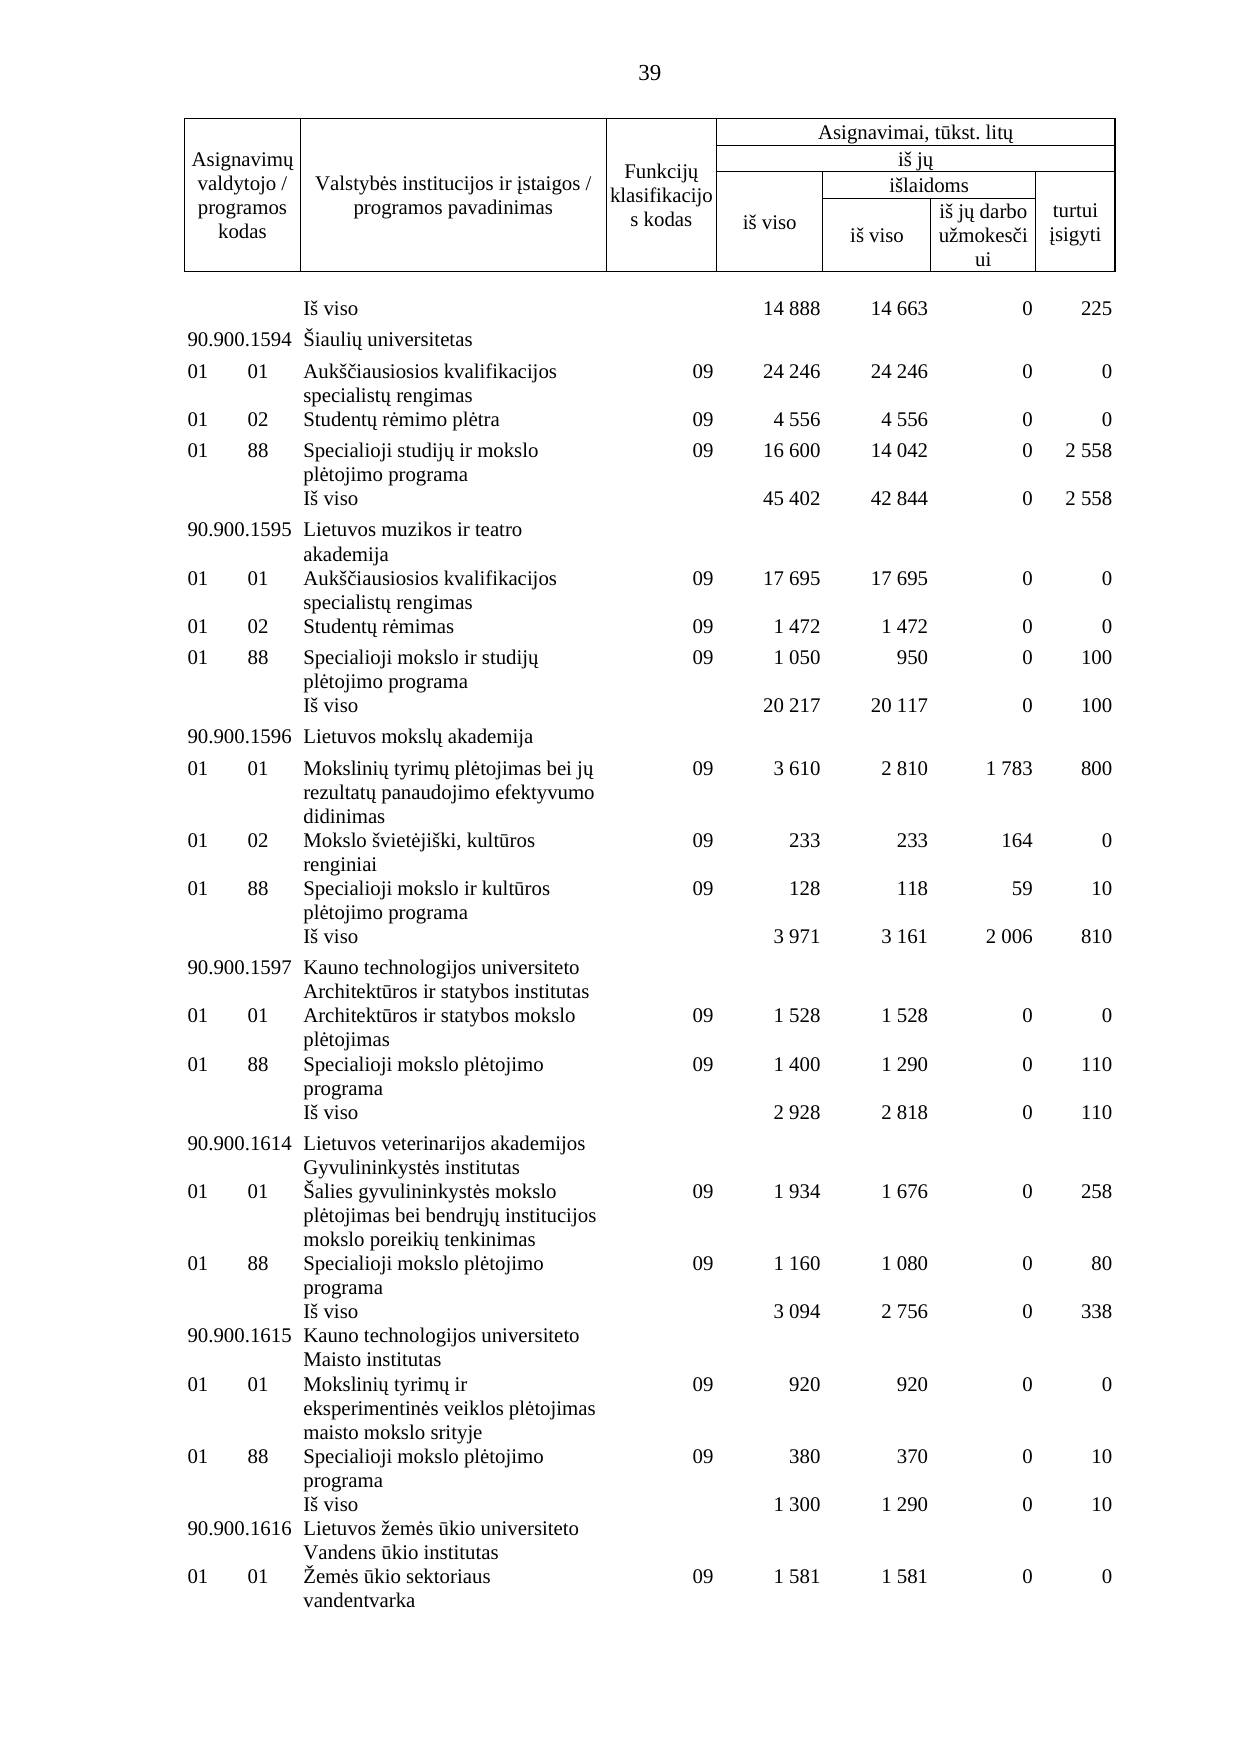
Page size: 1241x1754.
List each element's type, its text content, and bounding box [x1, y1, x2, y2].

table_cell 88 [245, 1051, 300, 1099]
table_cell [1035, 724, 1115, 756]
table_cell 09 [606, 1564, 716, 1612]
table_cell 1 290 [823, 1492, 931, 1516]
table_cell [184, 1100, 244, 1131]
table_cell 09 [606, 566, 716, 614]
table_cell 1 290 [823, 1051, 931, 1099]
table_cell 01 [245, 1179, 300, 1251]
table_cell 09 [606, 645, 716, 693]
table_cell iš jų [717, 146, 1114, 171]
table_cell [823, 955, 931, 1003]
table_cell [606, 1299, 716, 1323]
table_cell [1035, 1323, 1115, 1371]
table_cell 90.900.1615 [184, 1323, 300, 1371]
table_cell Iš viso [300, 296, 606, 327]
table_cell 950 [823, 645, 931, 693]
table_cell Iš viso [300, 693, 606, 724]
table_cell 01 [245, 1371, 300, 1444]
table_cell iš viso [823, 199, 930, 271]
table_cell 0 [931, 1003, 1035, 1051]
table_cell [606, 1323, 716, 1371]
table_cell [606, 486, 716, 517]
table_cell [606, 296, 716, 327]
table_cell 09 [606, 876, 716, 924]
table_cell Lietuvos muzikos ir teatro akademija [300, 518, 606, 566]
table_cell [823, 724, 931, 756]
table_cell Mokslinių tyrimų ir eksperimentinės veiklos plėtojimas maisto mokslo srityje [300, 1371, 606, 1444]
table_cell [606, 693, 716, 724]
table_cell 90.900.1616 [184, 1516, 300, 1564]
table_cell turtui įsigyti [1036, 172, 1114, 271]
table_cell 0 [931, 693, 1035, 724]
table_cell [184, 1299, 244, 1323]
table_cell iš viso [717, 172, 822, 271]
table_cell 258 [1035, 1179, 1115, 1251]
table_cell 0 [931, 645, 1035, 693]
table_cell 0 [931, 1179, 1035, 1251]
table_cell 338 [1035, 1299, 1115, 1323]
table_cell 09 [606, 1444, 716, 1492]
table_cell 80 [1035, 1251, 1115, 1299]
table_cell 0 [931, 1564, 1035, 1612]
table_cell iš jų darbo užmokesčiui [931, 199, 1035, 271]
table_cell [184, 924, 244, 955]
table_cell 01 [245, 1003, 300, 1051]
table_cell 1 160 [716, 1251, 823, 1299]
table_cell 02 [245, 614, 300, 645]
table_cell Specialioji studijų ir mokslo plėtojimo programa [300, 438, 606, 486]
table_cell 920 [716, 1371, 823, 1444]
table_cell 0 [931, 1492, 1035, 1516]
table_cell [184, 1492, 244, 1516]
table_cell [245, 1299, 300, 1323]
table_cell 01 [245, 359, 300, 407]
table_cell [1035, 1516, 1115, 1564]
table_cell 920 [823, 1371, 931, 1444]
table_cell Mokslo švietėjiški, kultūros renginiai [300, 828, 606, 876]
table_cell [606, 924, 716, 955]
table_cell [245, 693, 300, 724]
table_cell 0 [931, 1371, 1035, 1444]
table_cell [1035, 1131, 1115, 1179]
table_cell [245, 486, 300, 517]
table_cell 233 [823, 828, 931, 876]
table_cell 10 [1035, 1444, 1115, 1492]
table_cell 09 [606, 1371, 716, 1444]
table_cell 0 [931, 486, 1035, 517]
table_cell Aukščiausiosios kvalifikacijos specialistų rengimas [300, 566, 606, 614]
table_cell 45 402 [716, 486, 823, 517]
table_cell [606, 1492, 716, 1516]
table_cell 4 556 [823, 407, 931, 438]
table_cell [716, 328, 823, 359]
table_cell 0 [931, 359, 1035, 407]
table_cell [931, 1131, 1035, 1179]
table_cell 100 [1035, 693, 1115, 724]
table_cell 2 818 [823, 1100, 931, 1131]
table_cell 0 [931, 1051, 1035, 1099]
table_cell 02 [245, 407, 300, 438]
table_cell 118 [823, 876, 931, 924]
table_cell [716, 1323, 823, 1371]
table_cell [245, 1100, 300, 1131]
table_header Asignavimai, tūkst. litų [717, 119, 1114, 145]
table_cell 90.900.1595 [184, 518, 300, 566]
table_cell Iš viso [300, 1100, 606, 1131]
table_header Asignavimų valdytojo / programos kodas [185, 119, 300, 271]
table_cell 128 [716, 876, 823, 924]
table_cell Iš viso [300, 486, 606, 517]
table_cell 90.900.1614 [184, 1131, 300, 1179]
table_cell 110 [1035, 1051, 1115, 1099]
table_cell 4 556 [716, 407, 823, 438]
table_cell 01 [184, 1564, 244, 1612]
table_cell [823, 1323, 931, 1371]
table_cell 20 117 [823, 693, 931, 724]
table_cell Studentų rėmimo plėtra [300, 407, 606, 438]
table_cell 1 400 [716, 1051, 823, 1099]
table_cell 24 246 [823, 359, 931, 407]
table_cell 09 [606, 614, 716, 645]
table_cell Specialioji mokslo ir studijų plėtojimo programa [300, 645, 606, 693]
table_cell 2 928 [716, 1100, 823, 1131]
table_cell [716, 955, 823, 1003]
table_cell 01 [184, 1251, 244, 1299]
table_cell 3 971 [716, 924, 823, 955]
table_cell [716, 518, 823, 566]
table_cell [931, 1323, 1035, 1371]
table_cell [823, 1516, 931, 1564]
table_cell 1 676 [823, 1179, 931, 1251]
table_cell [184, 272, 1115, 296]
table_cell 20 217 [716, 693, 823, 724]
table_cell 14 888 [716, 296, 823, 327]
table_cell 17 695 [823, 566, 931, 614]
table_cell 0 [1035, 828, 1115, 876]
table_cell 42 844 [823, 486, 931, 517]
table_cell išlaidoms [823, 172, 1035, 198]
table_cell 01 [184, 614, 244, 645]
table_cell 10 [1035, 1492, 1115, 1516]
table_cell 0 [931, 566, 1035, 614]
table_cell 3 094 [716, 1299, 823, 1323]
table_cell 01 [245, 566, 300, 614]
table_cell Specialioji mokslo plėtojimo programa [300, 1444, 606, 1492]
table_cell Aukščiausiosios kvalifikacijos specialistų rengimas [300, 359, 606, 407]
table_cell [606, 1131, 716, 1179]
table_cell 01 [184, 756, 244, 828]
table_cell [716, 1131, 823, 1179]
table_cell Lietuvos mokslų akademija [300, 724, 606, 756]
table_cell 810 [1035, 924, 1115, 955]
table_cell 110 [1035, 1100, 1115, 1131]
table_cell [1035, 518, 1115, 566]
table_cell 88 [245, 645, 300, 693]
table_cell [931, 724, 1035, 756]
table_cell 90.900.1597 [184, 955, 300, 1003]
table_cell 09 [606, 1179, 716, 1251]
table_cell [931, 1516, 1035, 1564]
table_cell [184, 486, 244, 517]
table_cell Šiaulių universitetas [300, 328, 606, 359]
table_cell 09 [606, 1051, 716, 1099]
table_cell Architektūros ir statybos mokslo plėtojimas [300, 1003, 606, 1051]
table_cell 0 [931, 407, 1035, 438]
table_cell 1 581 [716, 1564, 823, 1612]
table_cell [1035, 955, 1115, 1003]
table_cell 370 [823, 1444, 931, 1492]
table_cell Iš viso [300, 924, 606, 955]
table_cell 09 [606, 359, 716, 407]
table_cell 01 [184, 1003, 244, 1051]
table_cell [245, 296, 300, 327]
table_cell [184, 693, 244, 724]
table_cell Studentų rėmimas [300, 614, 606, 645]
table_cell 800 [1035, 756, 1115, 828]
table_cell 0 [931, 296, 1035, 327]
table_cell [184, 296, 244, 327]
table_cell 09 [606, 756, 716, 828]
table_cell 0 [931, 1444, 1035, 1492]
table_cell 01 [184, 645, 244, 693]
table_cell [606, 1516, 716, 1564]
table_cell 14 663 [823, 296, 931, 327]
table_cell 01 [184, 1444, 244, 1492]
table_cell 164 [931, 828, 1035, 876]
table_cell 90.900.1596 [184, 724, 300, 756]
table_cell 01 [184, 876, 244, 924]
table_cell Specialioji mokslo plėtojimo programa [300, 1251, 606, 1299]
table_cell 0 [931, 1299, 1035, 1323]
table_cell 01 [184, 828, 244, 876]
table_cell 0 [1035, 1371, 1115, 1444]
table_cell Žemės ūkio sektoriaus vandentvarka [300, 1564, 606, 1612]
table_cell Specialioji mokslo plėtojimo programa [300, 1051, 606, 1099]
table_cell 90.900.1594 [184, 328, 300, 359]
table_cell [716, 724, 823, 756]
table_cell [606, 1100, 716, 1131]
table_cell 0 [1035, 566, 1115, 614]
table_cell 1 581 [823, 1564, 931, 1612]
table_cell 01 [184, 1371, 244, 1444]
table_cell 01 [184, 1051, 244, 1099]
table_cell [1035, 328, 1115, 359]
table_cell Kauno technologijos universiteto Architektūros ir statybos institutas [300, 955, 606, 1003]
table_cell 01 [245, 1564, 300, 1612]
table_cell 59 [931, 876, 1035, 924]
table_cell Iš viso [300, 1492, 606, 1516]
table_cell 0 [1035, 359, 1115, 407]
table_cell [823, 328, 931, 359]
table_cell 2 558 [1035, 438, 1115, 486]
table_cell 88 [245, 1444, 300, 1492]
table_cell 09 [606, 438, 716, 486]
table_cell 10 [1035, 876, 1115, 924]
table_cell 88 [245, 876, 300, 924]
table_cell 1 528 [823, 1003, 931, 1051]
table_cell 14 042 [823, 438, 931, 486]
table_cell [931, 955, 1035, 1003]
table_cell 01 [184, 1179, 244, 1251]
table_cell Lietuvos žemės ūkio universiteto Vandens ūkio institutas [300, 1516, 606, 1564]
table_cell [606, 518, 716, 566]
table_cell [716, 1516, 823, 1564]
table_header Valstybės institucijos ir įstaigos / programos pavadinimas [301, 119, 606, 271]
table_cell 09 [606, 1251, 716, 1299]
table_cell 01 [184, 359, 244, 407]
table_cell 2 810 [823, 756, 931, 828]
table_cell 01 [184, 438, 244, 486]
table_cell 1 472 [823, 614, 931, 645]
table_cell 09 [606, 407, 716, 438]
table_cell 1 050 [716, 645, 823, 693]
table_cell [606, 955, 716, 1003]
table_cell 233 [716, 828, 823, 876]
table_cell 24 246 [716, 359, 823, 407]
table_cell 0 [931, 1100, 1035, 1131]
table_cell 0 [1035, 614, 1115, 645]
table_cell [245, 924, 300, 955]
table_cell 0 [1035, 1564, 1115, 1612]
table_cell [245, 1492, 300, 1516]
table_cell [931, 328, 1035, 359]
table_cell 0 [1035, 1003, 1115, 1051]
table_cell 0 [1035, 407, 1115, 438]
table_cell 0 [931, 614, 1035, 645]
table_header Funkcijų klasifikacijos kodas [607, 119, 716, 271]
table_cell [606, 328, 716, 359]
table_cell 225 [1035, 296, 1115, 327]
table_cell 02 [245, 828, 300, 876]
table_cell 0 [931, 1251, 1035, 1299]
table_cell 01 [184, 407, 244, 438]
table_cell 1 934 [716, 1179, 823, 1251]
table_cell [606, 724, 716, 756]
table_cell 01 [184, 566, 244, 614]
table_cell Kauno technologijos universiteto Maisto institutas [300, 1323, 606, 1371]
table_cell Mokslinių tyrimų plėtojimas bei jų rezultatų panaudojimo efektyvumo didinimas [300, 756, 606, 828]
table_cell 09 [606, 1003, 716, 1051]
table_cell Specialioji mokslo ir kultūros plėtojimo programa [300, 876, 606, 924]
table_cell 2 756 [823, 1299, 931, 1323]
table_cell 01 [245, 756, 300, 828]
table_cell [931, 518, 1035, 566]
table_cell 0 [931, 438, 1035, 486]
table_cell 1 472 [716, 614, 823, 645]
table_cell Lietuvos veterinarijos akademijos Gyvulininkystės institutas [300, 1131, 606, 1179]
table_cell 1 783 [931, 756, 1035, 828]
table_cell [823, 518, 931, 566]
table_cell Iš viso [300, 1299, 606, 1323]
table_cell 3 161 [823, 924, 931, 955]
table_cell 1 080 [823, 1251, 931, 1299]
table_cell 09 [606, 828, 716, 876]
table_cell 88 [245, 438, 300, 486]
table_cell 3 610 [716, 756, 823, 828]
table_cell 100 [1035, 645, 1115, 693]
table_cell 2 558 [1035, 486, 1115, 517]
table_cell Šalies gyvulininkystės mokslo plėtojimas bei bendrųjų institucijos mokslo poreikių tenkinimas [300, 1179, 606, 1251]
table_cell 380 [716, 1444, 823, 1492]
table_cell 1 528 [716, 1003, 823, 1051]
table_cell 16 600 [716, 438, 823, 486]
table_cell 2 006 [931, 924, 1035, 955]
table_cell 17 695 [716, 566, 823, 614]
table_cell [823, 1131, 931, 1179]
table_cell 88 [245, 1251, 300, 1299]
table_cell 1 300 [716, 1492, 823, 1516]
